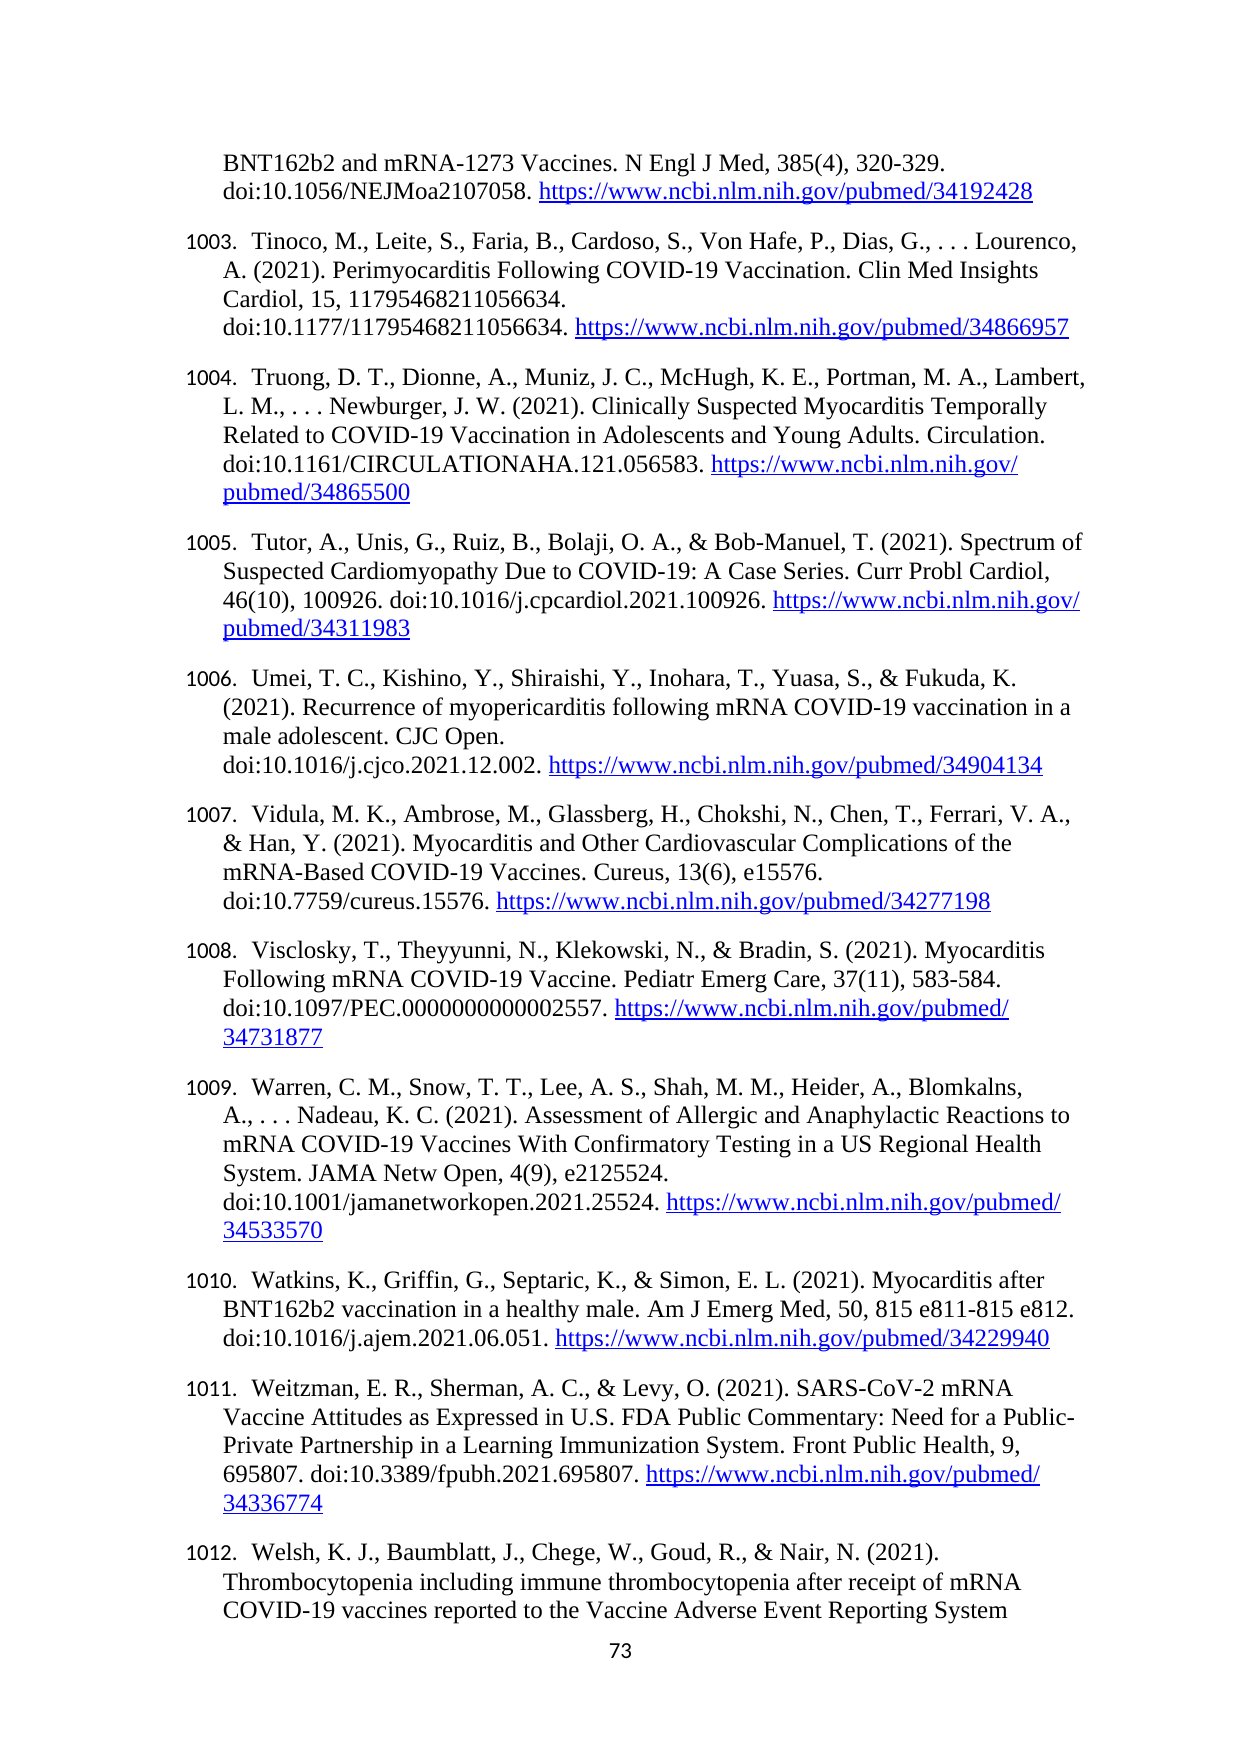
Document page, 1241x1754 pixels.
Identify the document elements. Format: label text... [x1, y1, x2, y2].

list Vidula, M. K., Ambrose, M., Glassberg, H., Chokshi, N., Chen, T., Ferrari, V. A., & Han, Y. (2021). Myocarditis and Other Cardiovascular Complications of the mRNA-Based COVID-19 Vaccines. Cureus, 13(6), e15576. doi:10.7759/cureus.15576. https://www.ncbi.nlm.nih.gov/pubmed/34277198 [185, 799, 1093, 914]
list Tinoco, M., Leite, S., Faria, B., Cardoso, S., Von Hafe, P., Dias, G., . . . Lourenco, A. (2021). Perimyocarditis Following COVID-19 Vaccination. Clin Med Insights Cardiol, 15, 11795468211056634. doi:10.1177/11795468211056634. https://www.ncbi.nlm.nih.gov/pubmed/34866957 [185, 226, 1093, 341]
list Warren, C. M., Snow, T. T., Lee, A. S., Shah, M. M., Heider, A., Blomkalns, A., . . . Nadeau, K. C. (2021). Assessment of Allergic and Anaphylactic Reactions to mRNA COVID-19 Vaccines With Confirmatory Testing in a US Regional Health System. JAMA Netw Open, 4(9), e2125524. doi:10.1001/jamanetworkopen.2021.25524. https://www.ncbi.nlm.nih.gov/pubmed/34533570 [185, 1072, 1093, 1244]
list Umei, T. C., Kishino, Y., Shiraishi, Y., Inohara, T., Yuasa, S., & Fukuda, K. (2021). Recurrence of myopericarditis following mRNA COVID-19 vaccination in a male adolescent. CJC Open. doi:10.1016/j.cjco.2021.12.002. https://www.ncbi.nlm.nih.gov/pubmed/34904134 [185, 663, 1093, 778]
list Weitzman, E. R., Sherman, A. C., & Levy, O. (2021). SARS-CoV-2 mRNA Vaccine Attitudes as Expressed in U.S. FDA Public Commentary: Need for a Public-Private Partnership in a Learning Immunization System. Front Public Health, 9, 695807. doi:10.3389/fpubh.2021.695807. https://www.ncbi.nlm.nih.gov/pubmed/34336774 [185, 1373, 1093, 1517]
list Welsh, K. J., Baumblatt, J., Chege, W., Goud, R., & Nair, N. (2021). Thrombocytopenia including immune thrombocytopenia after receipt of mRNA COVID-19 vaccines reported to the Vaccine Adverse Event Reporting System [185, 1537, 1093, 1624]
list Truong, D. T., Dionne, A., Muniz, J. C., McHugh, K. E., Portman, M. A., Lambert, L. M., . . . Newburger, J. W. (2021). Clinically Suspected Myocarditis Temporally Related to COVID-19 Vaccination in Adolescents and Young Adults. Circulation. doi:10.1161/CIRCULATIONAHA.121.056583. https://www.ncbi.nlm.nih.gov/pubmed/34865500 [185, 362, 1093, 506]
list Visclosky, T., Theyyunni, N., Klekowski, N., & Bradin, S. (2021). Myocarditis Following mRNA COVID-19 Vaccine. Pediatr Emerg Care, 37(11), 583-584. doi:10.1097/PEC.0000000000002557. https://www.ncbi.nlm.nih.gov/pubmed/34731877 [185, 935, 1093, 1051]
list Watkins, K., Griffin, G., Septaric, K., & Simon, E. L. (2021). Myocarditis after BNT162b2 vaccination in a healthy male. Am J Emerg Med, 50, 815 e811-815 e812. doi:10.1016/j.ajem.2021.06.051. https://www.ncbi.nlm.nih.gov/pubmed/34229940 [185, 1265, 1093, 1352]
list BNT162b2 and mRNA-1273 Vaccines. N Engl J Med, 385(4), 320-329. doi:10.1056/NEJMoa2107058. https://www.ncbi.nlm.nih.gov/pubmed/34192428 [185, 148, 1093, 205]
list Tutor, A., Unis, G., Ruiz, B., Bolaji, O. A., & Bob-Manuel, T. (2021). Spectrum of Suspected Cardiomyopathy Due to COVID-19: A Case Series. Curr Probl Cardiol, 46(10), 100926. doi:10.1016/j.cpcardiol.2021.100926. https://www.ncbi.nlm.nih.gov/pubmed/34311983 [185, 527, 1093, 642]
